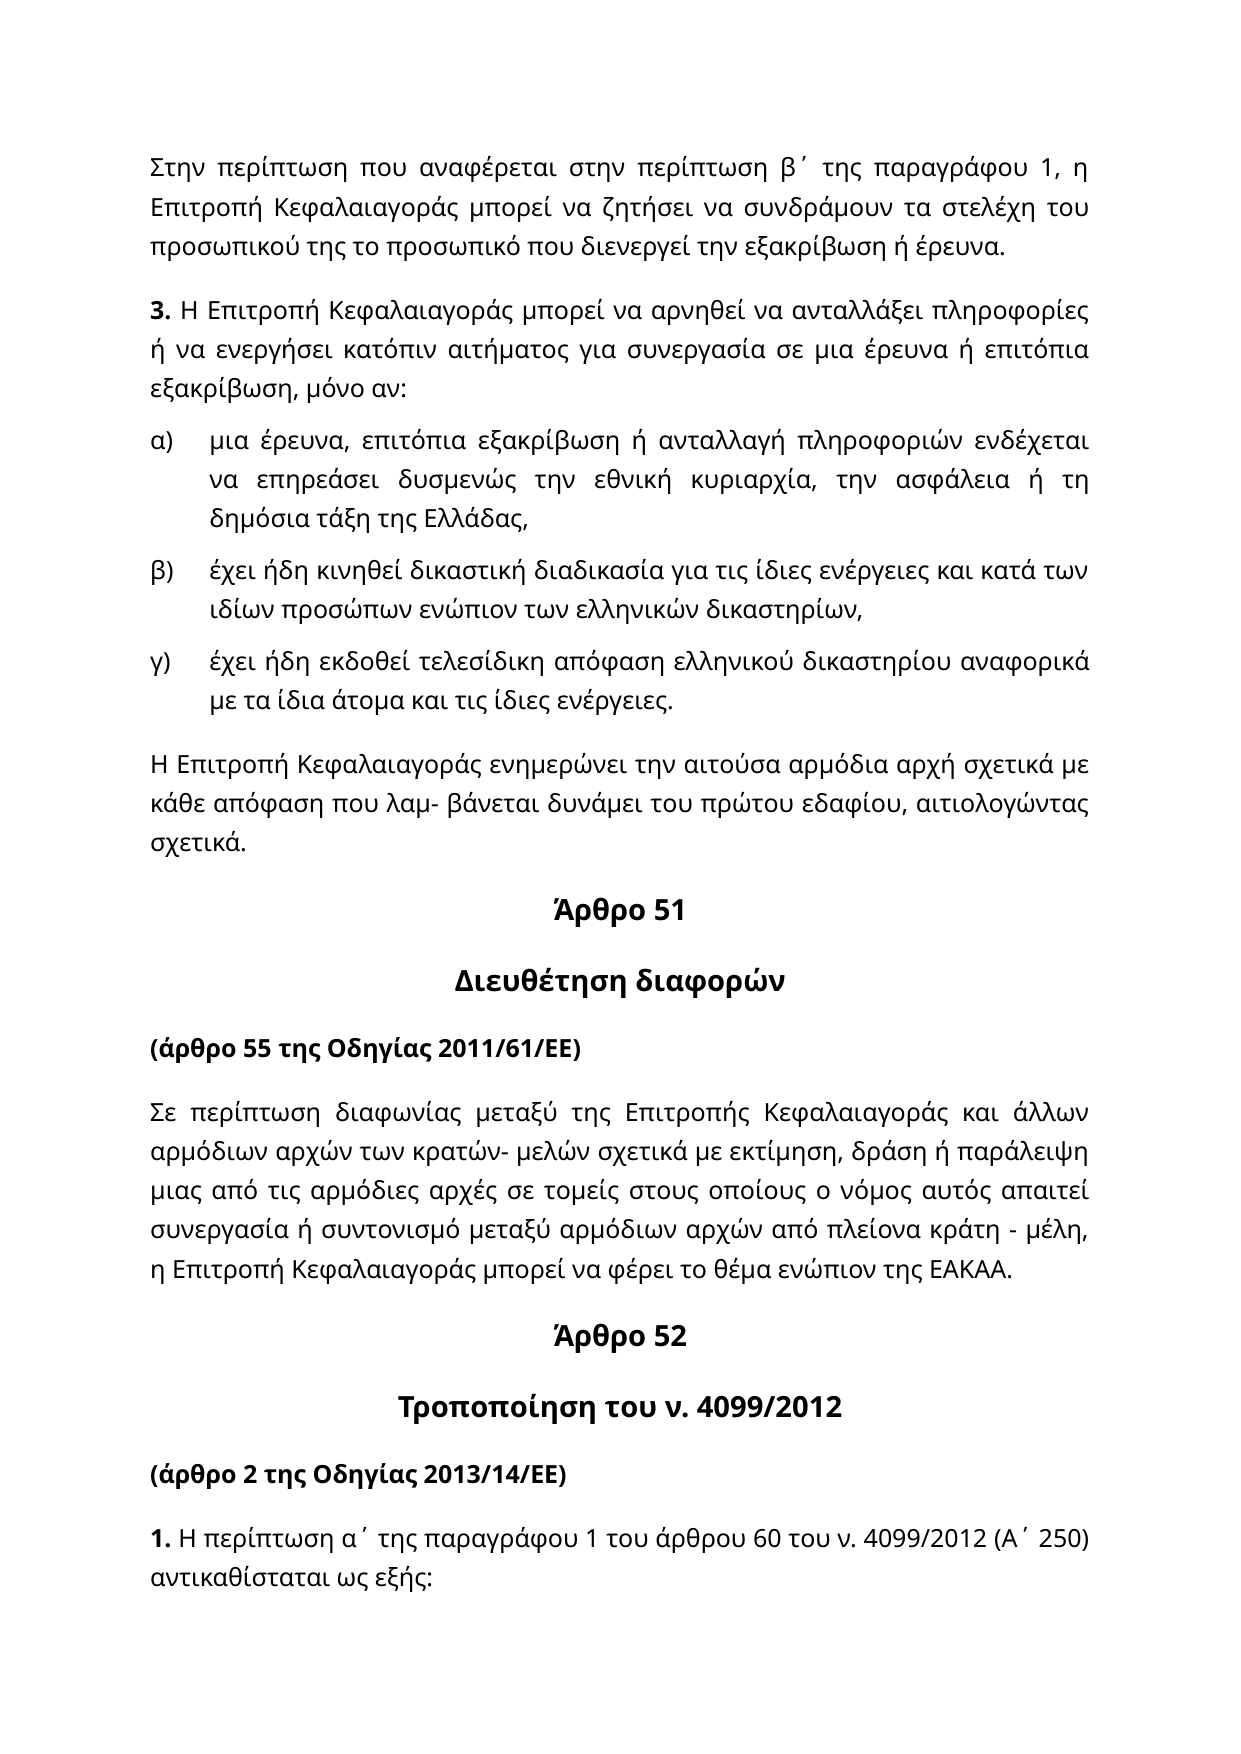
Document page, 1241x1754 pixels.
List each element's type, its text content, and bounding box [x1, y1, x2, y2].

text 3. Η Επιτροπή Κεφαλαιαγοράς μπορεί να αρνηθεί να ανταλλάξει πληροφορίες ή να ενεργήσει κατόπιν αιτήματος για συνεργασία σε μια έρευνα ή επιτόπια εξακρίβωση, μόνο αν: [150, 292, 1090, 405]
list α) μια έρευνα, επιτόπια εξακρίβωση ή ανταλλαγή πληροφοριών ενδέχεται να επηρεάσει δυσμενώς την εθνική κυριαρχία, την ασφάλεια ή τη δημόσια τάξη της Ελλάδας, [150, 422, 1090, 535]
subtitle Άρθρο 51 [150, 889, 1090, 929]
text Στην περίπτωση που αναφέρεται στην περίπτωση β΄ της παραγράφου 1, η Επιτροπή Κεφαλαιαγοράς μπορεί να ζητήσει να συνδράμουν τα στελέχη του προσωπικού της το προσωπικό που διενεργεί την εξακρίβωση ή έρευνα. [150, 150, 1090, 262]
text Σε περίπτωση διαφωνίας μεταξύ της Επιτροπής Κεφαλαιαγοράς και άλλων αρμόδιων αρχών των κρατών- μελών σχετικά με εκτίμηση, δράση ή παράλειψη μιας από τις αρμόδιες αρχές σε τομείς στους οποίους ο νόμος αυτός απαιτεί συνεργασία ή συντονισμό μεταξύ αρμόδιων αρχών από πλείονα κράτη - μέλη, η Επιτροπή Κεφαλαιαγοράς μπορεί να φέρει το θέμα ενώπιον της ΕΑΚΑΑ. [150, 1094, 1090, 1285]
text 1. Η περίπτωση α΄ της παραγράφου 1 του άρθρου 60 του ν. 4099/2012 (Α΄ 250) αντικαθίσταται ως εξής: [150, 1521, 1090, 1594]
subtitle Τροποποίηση του ν. 4099/2012 [150, 1386, 1090, 1426]
text (άρθρο 55 της Οδηγίας 2011/61/ΕΕ) [150, 1030, 1090, 1064]
subtitle Άρθρο 52 [150, 1315, 1090, 1355]
subtitle Διευθέτηση διαφορών [150, 960, 1090, 999]
list β) έχει ήδη κινηθεί δικαστική διαδικασία για τις ίδιες ενέργειες και κατά των ιδίων προσώπων ενώπιον των ελληνικών δικαστηρίων, [150, 552, 1090, 626]
list γ) έχει ήδη εκδοθεί τελεσίδικη απόφαση ελληνικού δικαστηρίου αναφορικά με τα ίδια άτομα και τις ίδιες ενέργειες. [150, 643, 1090, 717]
text (άρθρο 2 της Οδηγίας 2013/14/ΕΕ) [150, 1457, 1090, 1491]
text Η Επιτροπή Κεφαλαιαγοράς ενημερώνει την αιτούσα αρμόδια αρχή σχετικά με κάθε απόφαση που λαμ- βάνεται δυνάμει του πρώτου εδαφίου, αιτιολογώντας σχετικά. [150, 747, 1090, 859]
